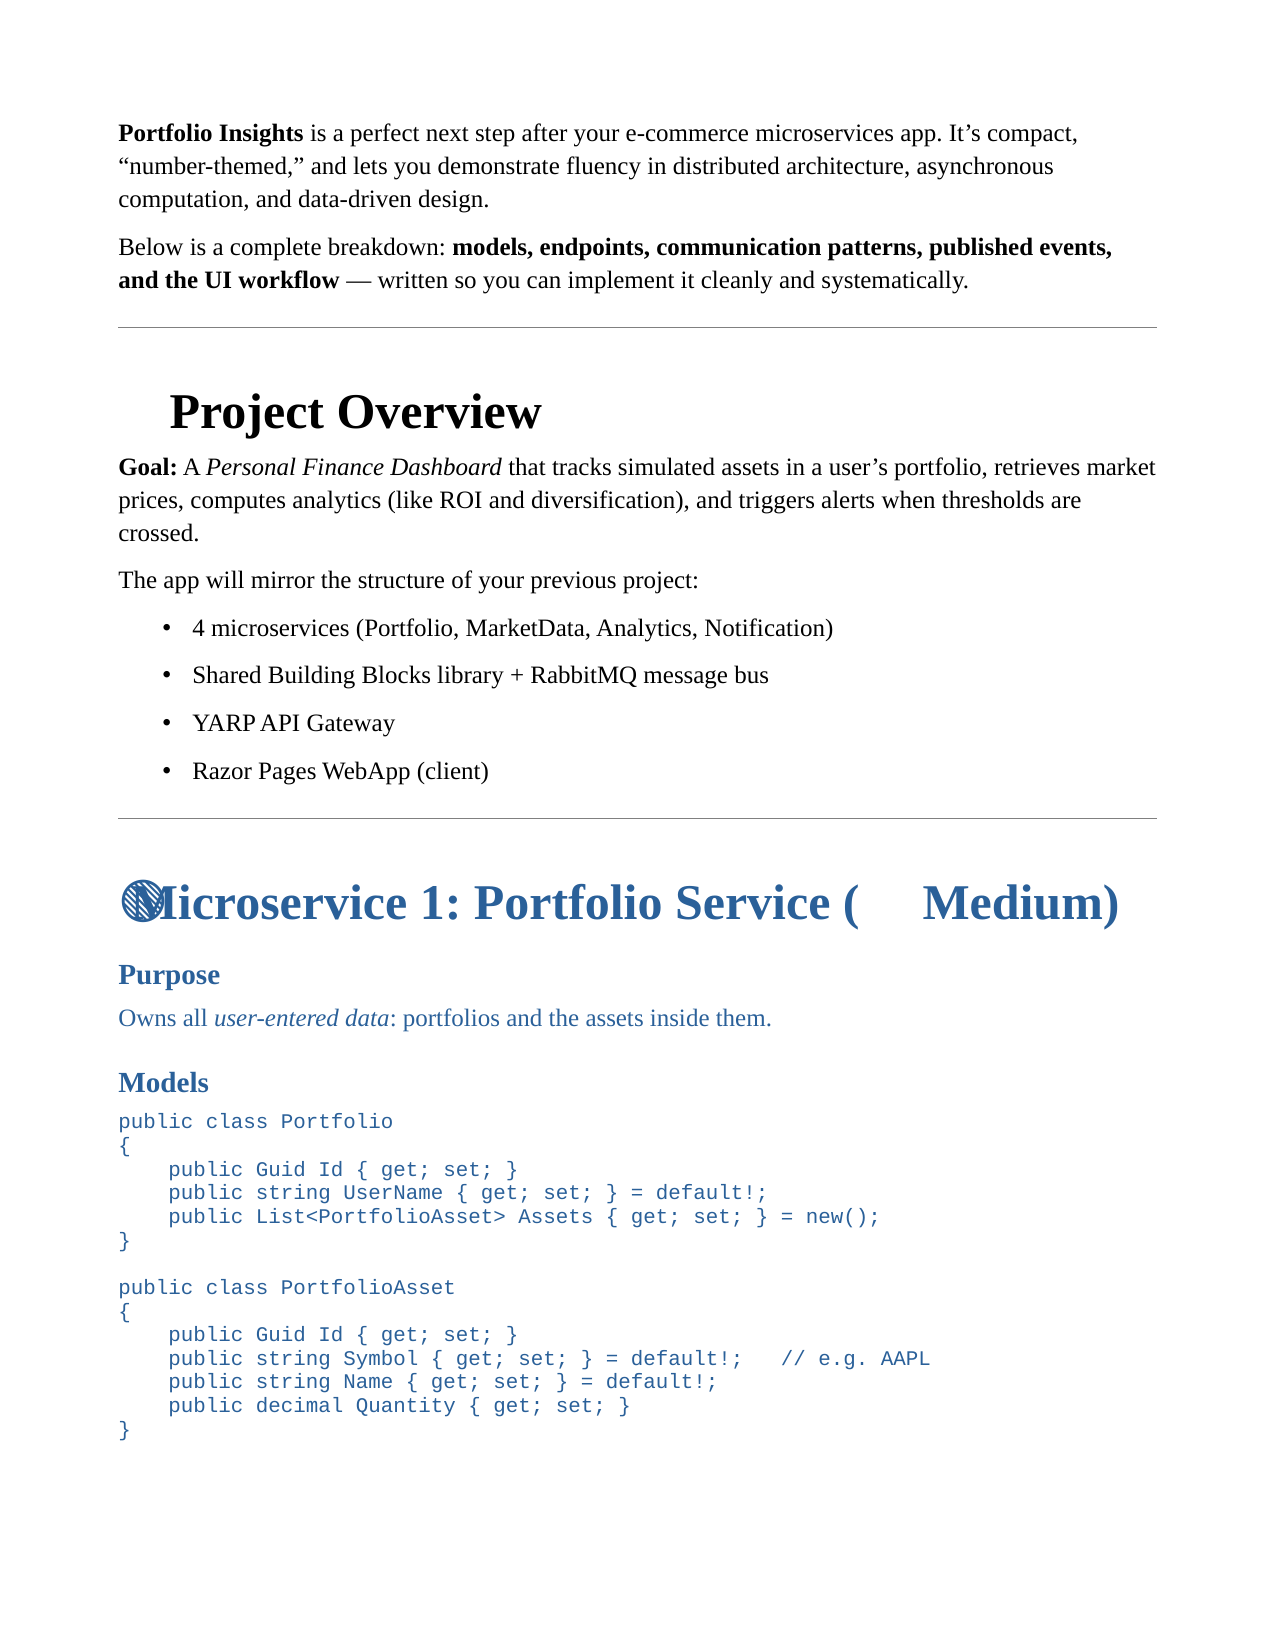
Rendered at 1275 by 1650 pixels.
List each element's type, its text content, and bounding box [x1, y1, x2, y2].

list 4 microservices (Portfolio, MarketData, Analytics, Notification) [162, 613, 1157, 642]
subtitle Purpose [118, 957, 1157, 991]
text { [118, 1135, 1157, 1159]
subtitle Models [118, 1065, 1157, 1099]
subtitle 🧭 Project Overview [118, 382, 1157, 439]
text public List<PortfolioAsset> Assets { get; set; } = new(); [118, 1206, 1157, 1230]
text public string Symbol { get; set; } = default!; // e.g. AAPL [118, 1348, 1157, 1372]
text public string UserName { get; set; } = default!; [118, 1182, 1157, 1206]
text Goal: A Personal Finance Dashboard that tracks simulated assets in a user’s portfolio, retrieves market prices, computes analytics (like ROI and diversification), and triggers alerts when thresholds are crossed. [118, 452, 1157, 546]
subtitle 🧩 Microservice 1: Portfolio Service (🟢 Medium) [118, 873, 1157, 930]
text public class Portfolio [118, 1111, 1157, 1135]
text public class PortfolioAsset [118, 1277, 1157, 1301]
text Below is a complete breakdown: models, endpoints, communication patterns, published events, and the UI workflow — written so you can implement it cleanly and systematically. [118, 232, 1157, 293]
text } [118, 1230, 1157, 1253]
list YARP API Gateway [162, 708, 1157, 737]
text } [118, 1419, 1157, 1442]
list Razor Pages WebApp (client) [162, 756, 1157, 784]
text Portfolio Insights is a perfect next step after your e-commerce microservices app. It’s compact, “number-themed,” and lets you demonstrate fluency in distributed architecture, asynchronous computation, and data-driven design. [118, 118, 1157, 213]
text public decimal Quantity { get; set; } [118, 1395, 1157, 1419]
text public Guid Id { get; set; } [118, 1324, 1157, 1348]
text Owns all user-entered data: portfolios and the assets inside them. [118, 1003, 1157, 1032]
text public Guid Id { get; set; } [118, 1159, 1157, 1182]
text { [118, 1301, 1157, 1324]
text The app will mirror the structure of your previous project: [118, 565, 1157, 594]
list Shared Building Blocks library + RabbitMQ message bus [162, 661, 1157, 689]
text public string Name { get; set; } = default!; [118, 1372, 1157, 1395]
